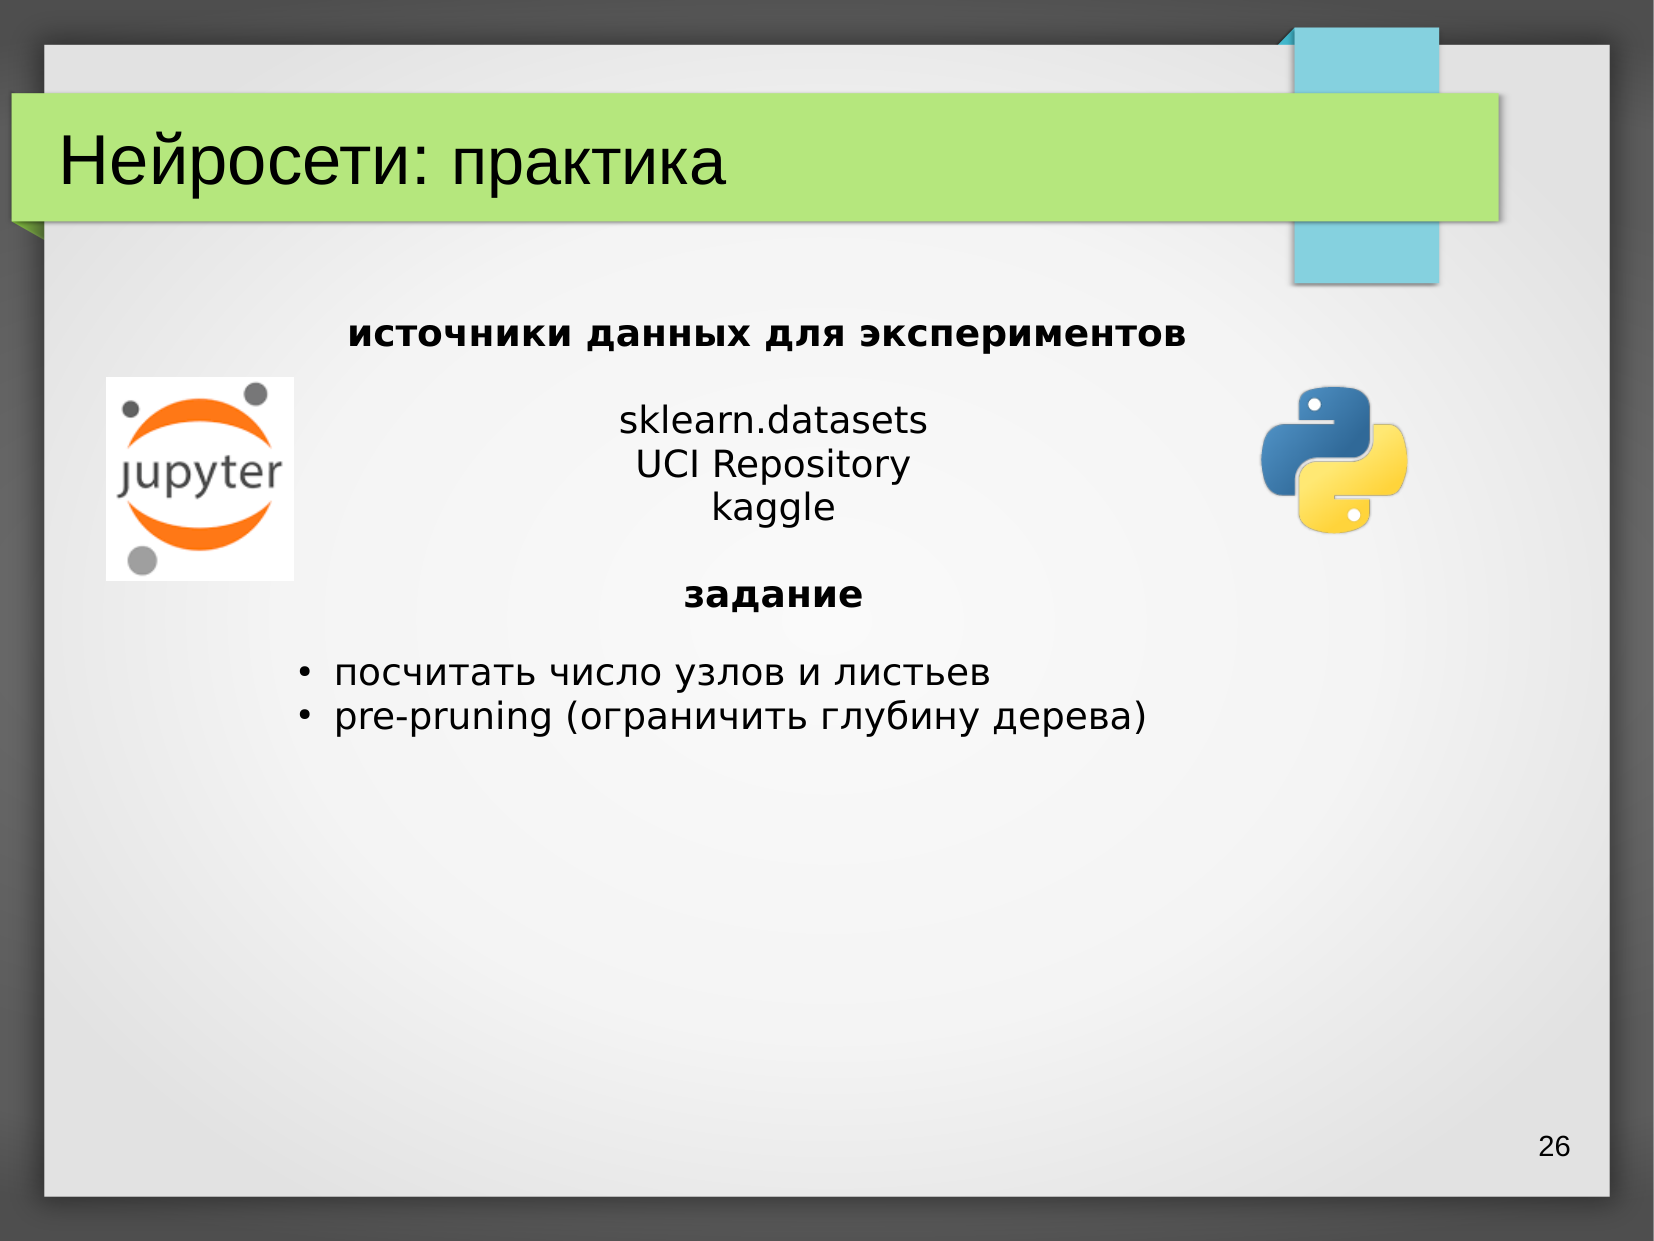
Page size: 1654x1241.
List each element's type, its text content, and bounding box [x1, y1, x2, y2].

text_box источники данных для экспериментов sklearn.datasets UCI Repository kaggle задание посчитать число узлов и листьев pre-pruning (ограничить глубину дерева) [283, 304, 1264, 1016]
picture [0, 0, 1654, 1241]
title Нейросети: практика [59, 108, 1288, 212]
